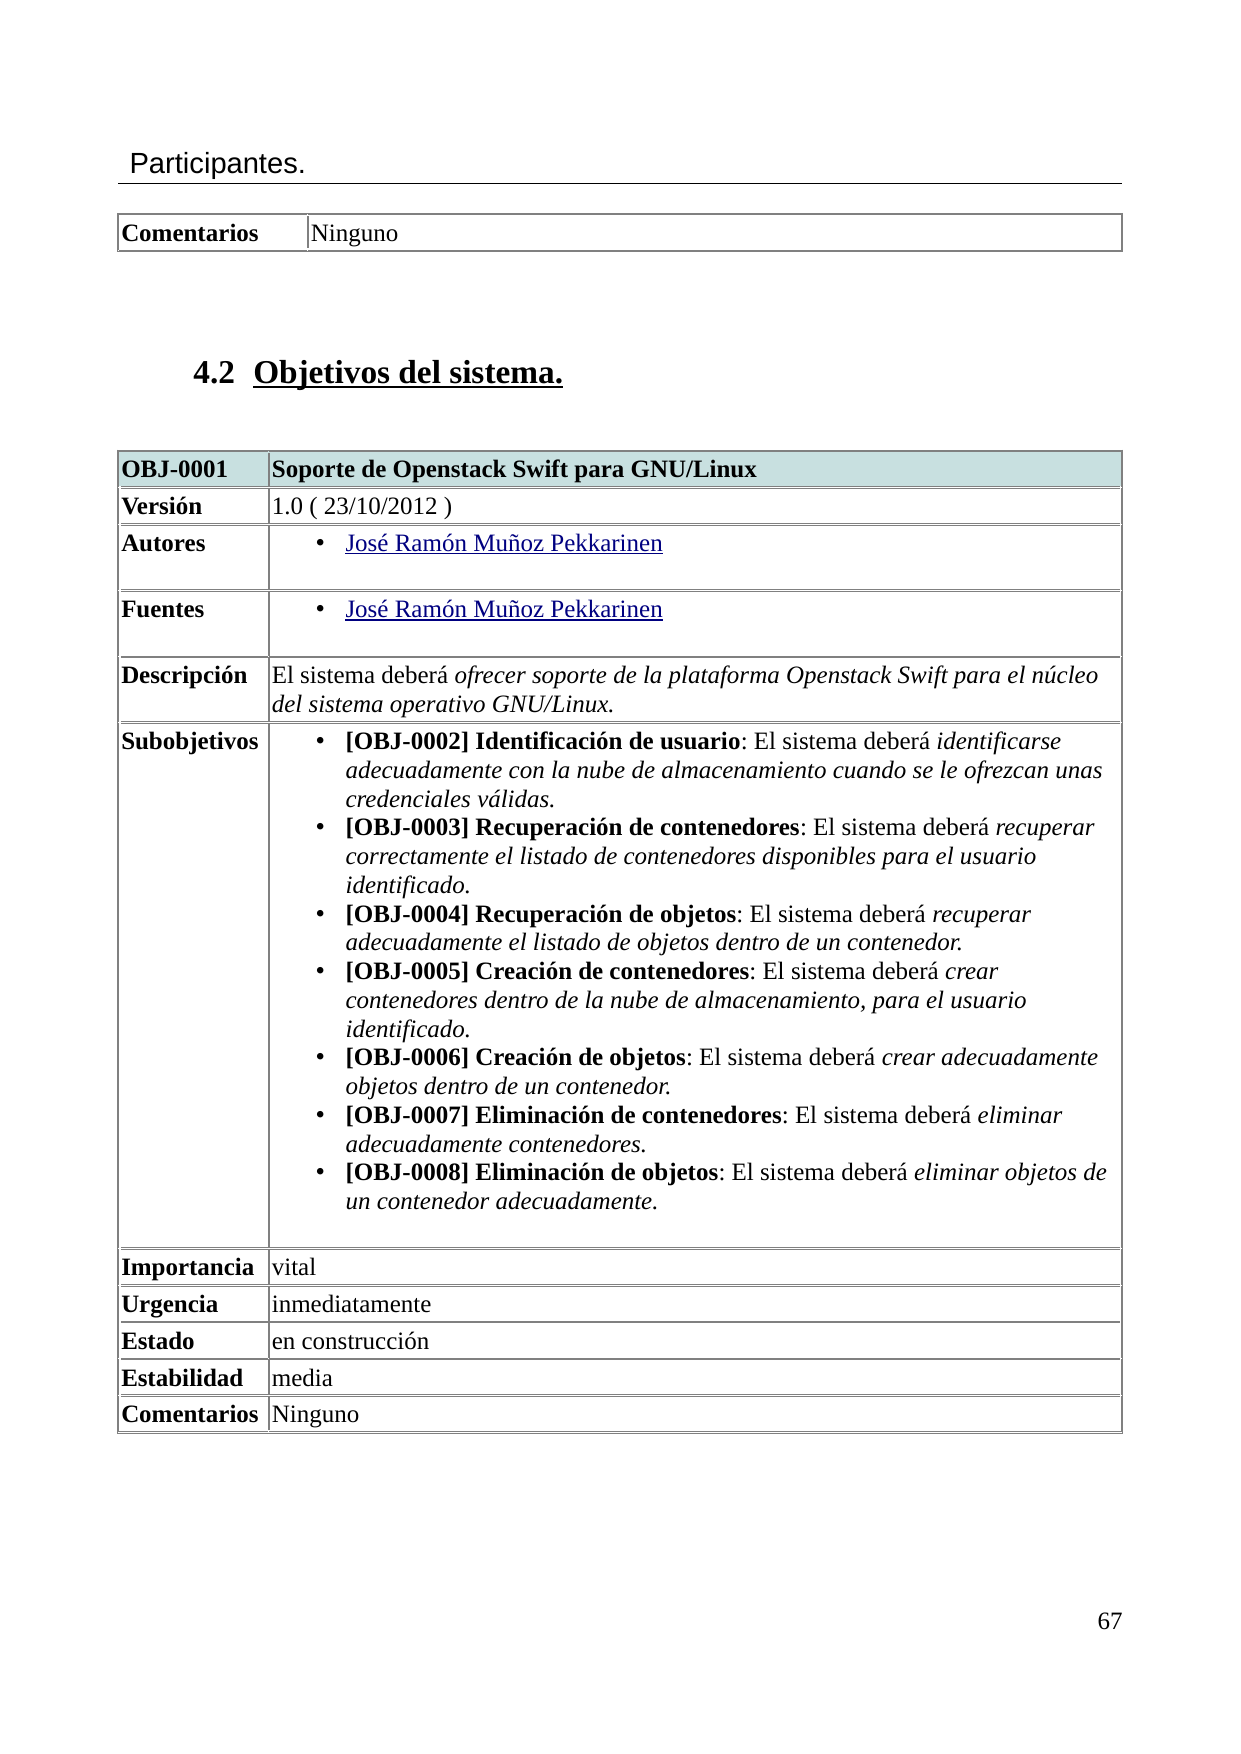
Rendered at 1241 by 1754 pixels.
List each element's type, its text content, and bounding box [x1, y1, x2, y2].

table_cell El sistema deberá ofrecer soporte de la plataforma Openstack Swift para el núcleo del sistema operativo GNU/Linux. [270, 656, 1122, 721]
table_cell en construcción [270, 1321, 1121, 1358]
table_cell Urgencia [119, 1284, 268, 1321]
subtitle Objetivos del sistema. [193, 353, 1122, 391]
table_header Soporte de Openstack Swift para GNU/Linux [269, 452, 1121, 486]
table_cell Fuentes [119, 589, 268, 656]
table_cell Autores [119, 523, 268, 589]
table_cell Ninguno [308, 215, 1121, 249]
table_cell Importancia [119, 1247, 268, 1284]
table_cell Comentarios [119, 214, 308, 249]
table_cell media [270, 1358, 1122, 1394]
table_cell Descripción [118, 656, 268, 721]
table_cell Subobjetivos [119, 721, 268, 1247]
table_cell José Ramón Muñoz Pekkarinen [270, 523, 1121, 589]
table_cell [OBJ-0002] Identificación de usuario: El sistema deberá identificarse adecuadamente con la nube de almacenamiento cuando se le ofrezcan unas credenciales válidas. [OBJ-0003] Recuperación de contenedores: El sistema deberá recuperar correctamente el listado de contenedores disponibles para el usuario identificado. [OBJ-0004] Recuperación de objetos: El sistema deberá recuperar adecuadamente el listado de objetos dentro de un contenedor. [OBJ-0005] Creación de contenedores: El sistema deberá crear contenedores dentro de la nube de almacenamiento, para el usuario identificado. [OBJ-0006] Creación de objetos: El sistema deberá crear adecuadamente objetos dentro de un contenedor. [OBJ-0007] Eliminación de contenedores: El sistema deberá eliminar adecuadamente contenedores. [OBJ-0008] Eliminación de objetos: El sistema deberá eliminar objetos de un contenedor adecuadamente. [270, 721, 1121, 1247]
table_cell José Ramón Muñoz Pekkarinen [270, 589, 1121, 656]
table_cell vital [270, 1247, 1121, 1284]
table_cell inmediatamente [270, 1284, 1121, 1321]
table_cell 1.0 ( 23/10/2012 ) [270, 486, 1121, 523]
table_cell Ninguno [269, 1394, 1121, 1431]
table_cell Comentarios [119, 1394, 269, 1431]
table_cell Versión [119, 486, 268, 523]
table_cell Estabilidad [118, 1358, 268, 1394]
table_cell Estado [119, 1321, 268, 1358]
table_header OBJ-0001 [119, 451, 269, 486]
